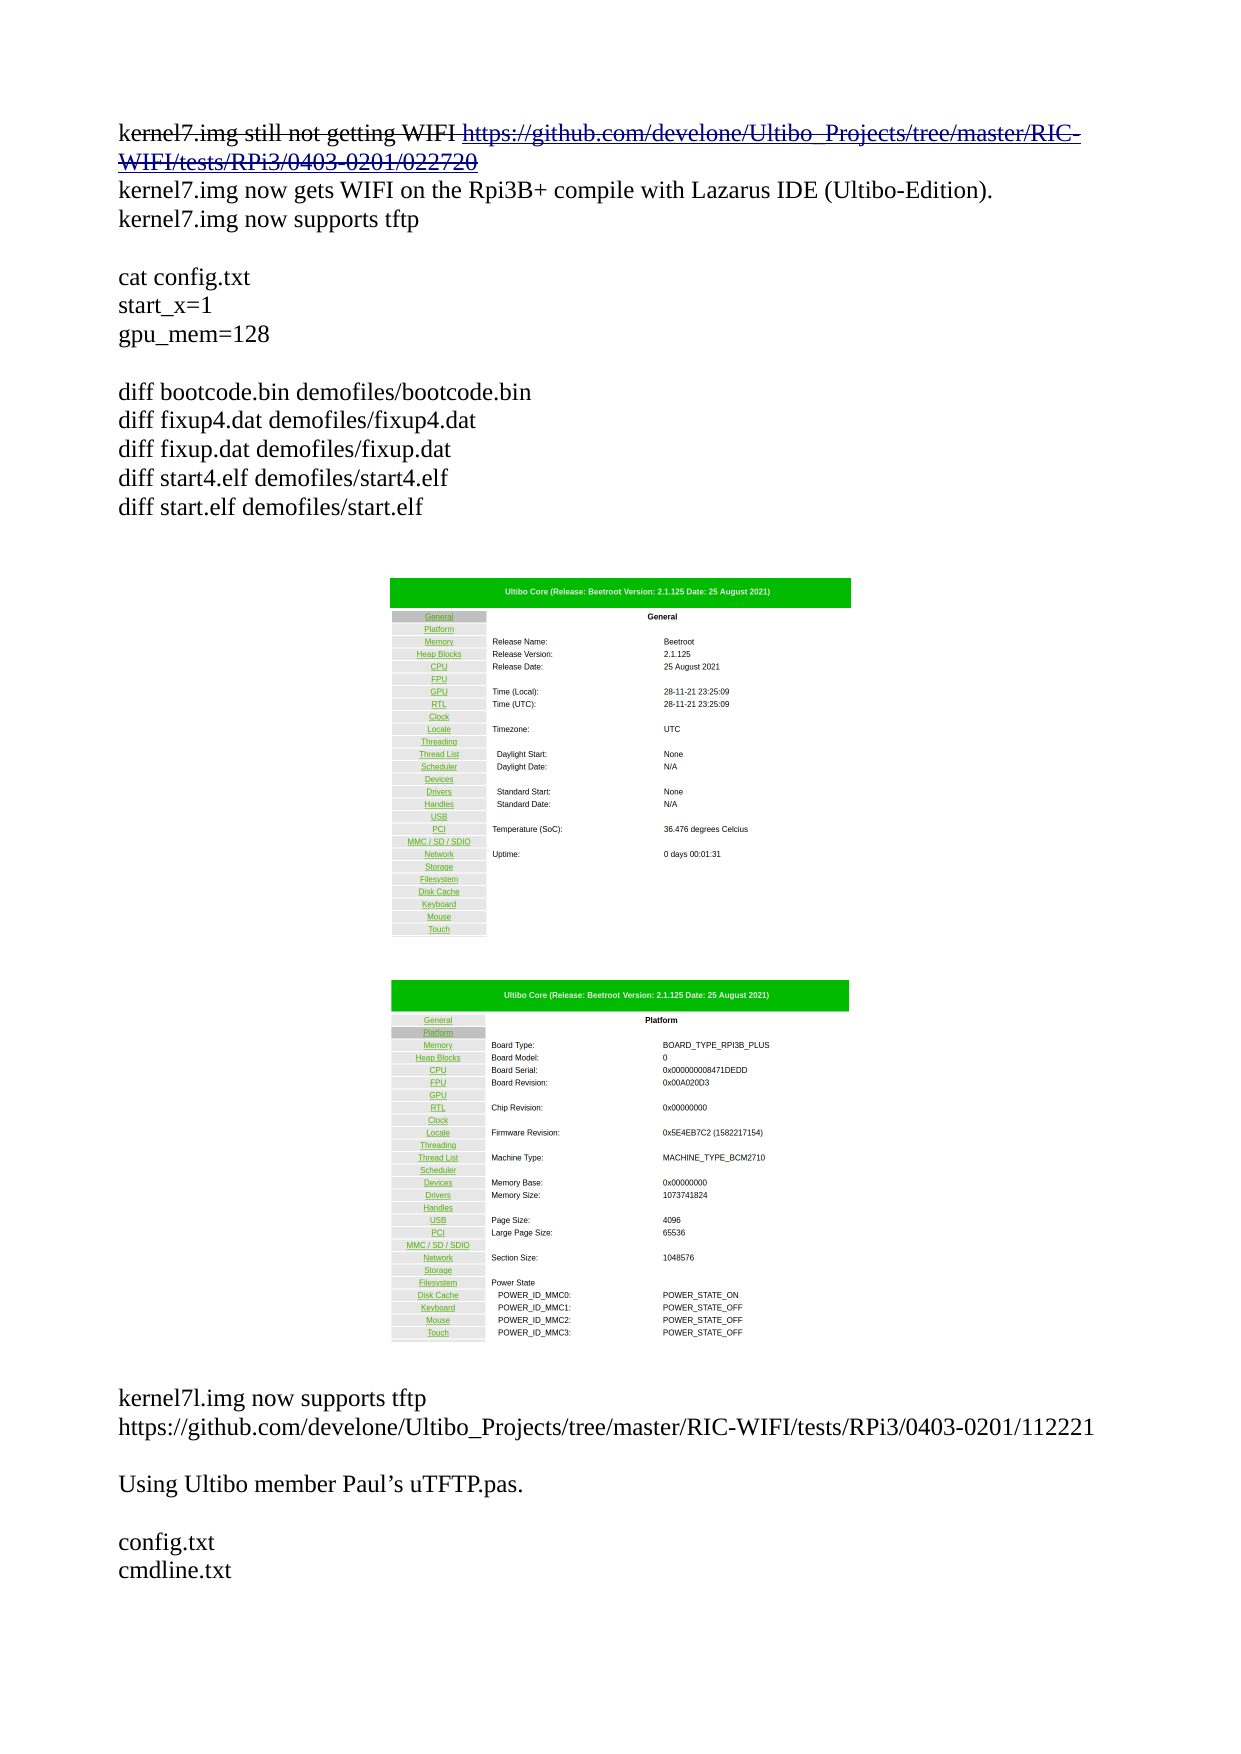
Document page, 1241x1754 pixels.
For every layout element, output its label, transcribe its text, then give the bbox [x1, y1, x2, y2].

text kernel7.img now supports tftp [118, 204, 1122, 233]
text diff bootcode.bin demofiles/bootcode.bin [118, 377, 1122, 406]
text gpu_mem=128 [118, 319, 1122, 348]
text diff fixup4.dat demofiles/fixup4.dat [118, 406, 1122, 434]
text kernel7.img still not getting WIFI https://github.com/develone/Ultibo_Projects/tree/master/RIC-WIFI/tests/RPi3/0403-0201/022720 [118, 118, 1122, 176]
text start_x=1 [118, 291, 1122, 319]
picture [389, 578, 852, 937]
text config.txt [118, 1527, 1122, 1556]
text cat config.txt [118, 262, 1122, 291]
text kernel7l.img now supports tftp https://github.com/develone/Ultibo_Projects/tree/master/RIC-WIFI/tests/RPi3/0403-0201/112221 [118, 1383, 1122, 1441]
text kernel7.img now gets WIFI on the Rpi3B+ compile with Lazarus IDE (Ultibo-Edition). [118, 176, 1122, 204]
text diff fixup.dat demofiles/fixup.dat [118, 434, 1122, 463]
text cmdline.txt [118, 1556, 1122, 1584]
picture [391, 980, 850, 1342]
text Using Ultibo member Paul’s uTFTP.pas. [118, 1469, 1122, 1498]
text diff start.elf demofiles/start.elf [118, 492, 1122, 521]
text diff start4.elf demofiles/start4.elf [118, 463, 1122, 492]
